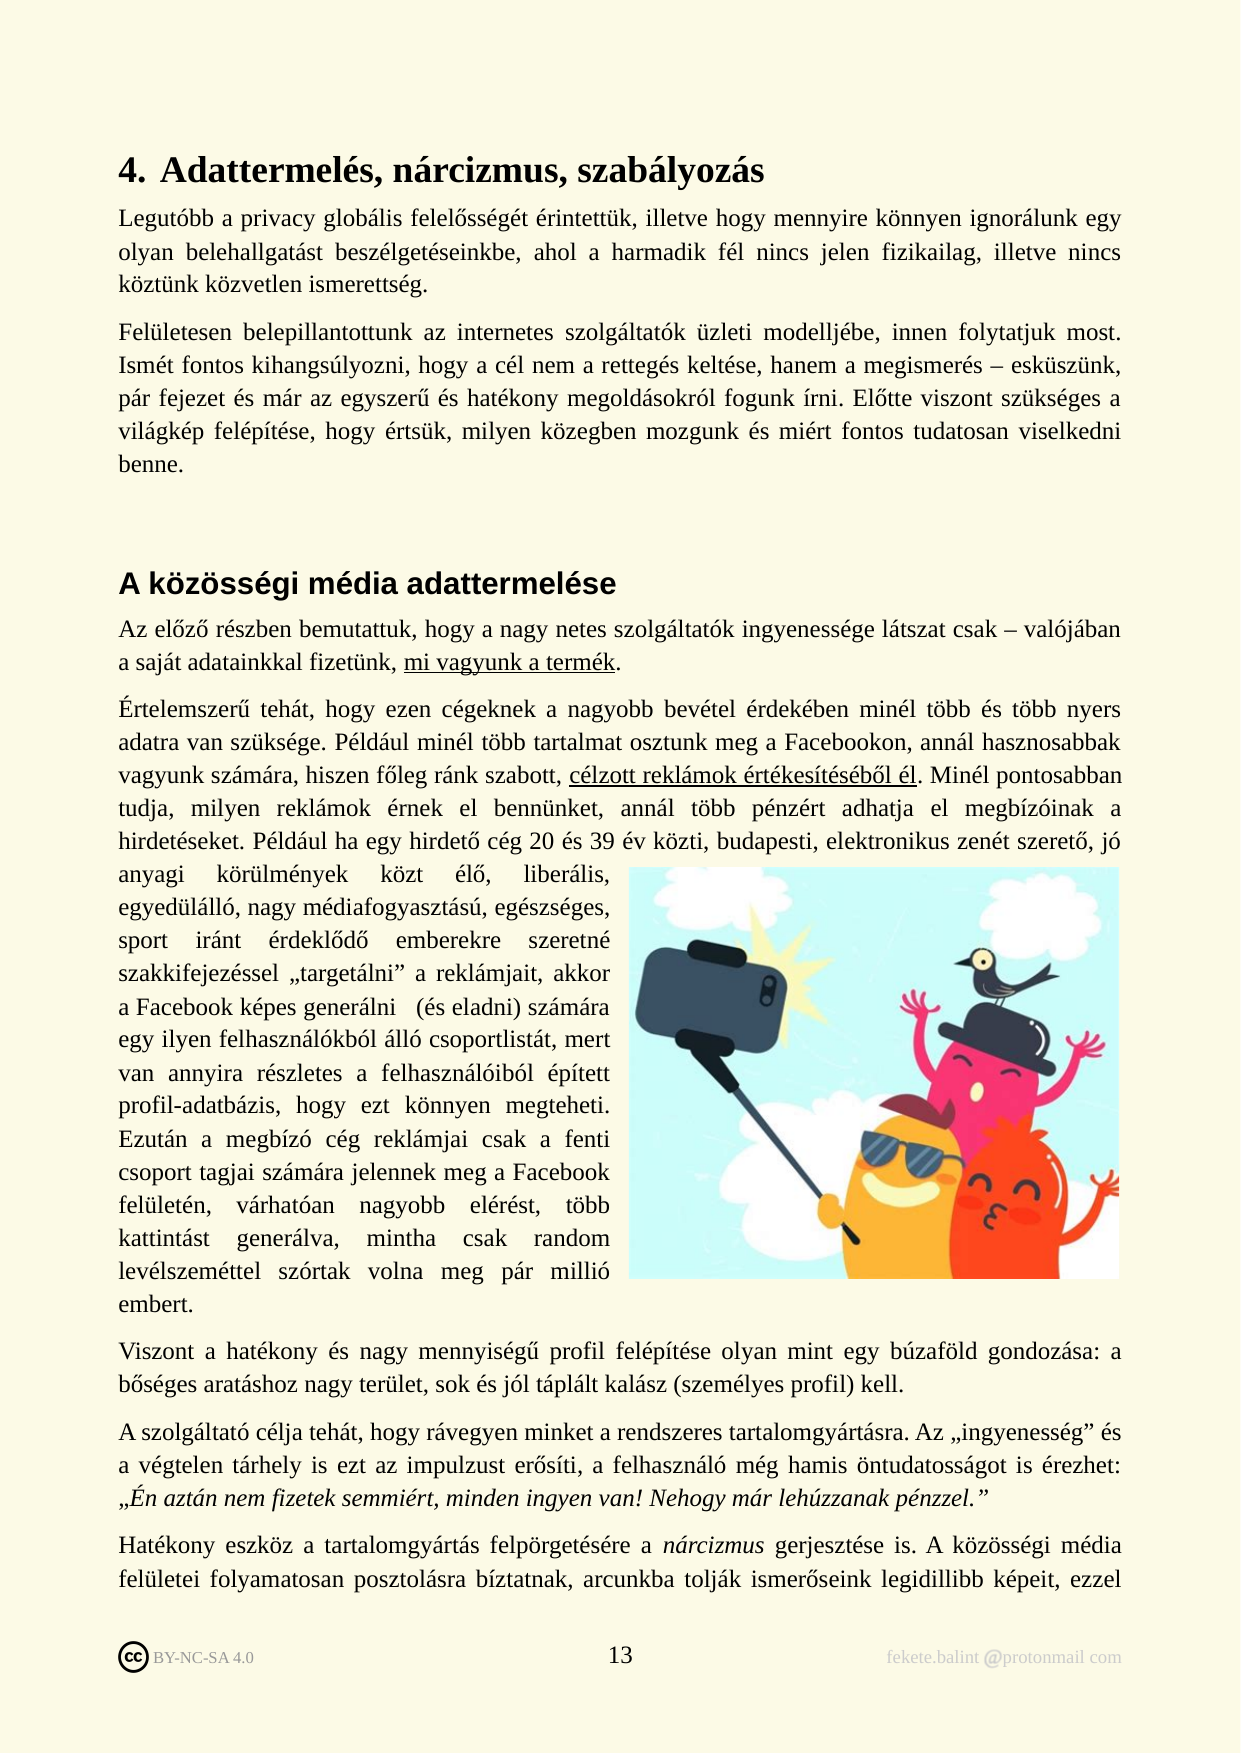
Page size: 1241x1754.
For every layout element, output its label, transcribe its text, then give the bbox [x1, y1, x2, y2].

text Értelemszerű tehát, hogy ezen cégeknek a nagyobb bevétel érdekében minél több és több nyers adatra van szüksége. Például minél több tartalmat osztunk meg a Facebookon, annál hasznosabbak vagyunk számára, hiszen főleg ránk szabott, célzott reklámok értékesítéséből él. Minél pontosabban tudja, milyen reklámok érnek el bennünket, annál több pénzért adhatja el megbízóinak a hirdetéseket. Például ha egy hirdető cég 20 és 39 év közti, budapesti, elektronikus zenét szerető, jó anyagi körülmények közt élő, liberális, egyedülálló, nagy médiafogyasztású, egészséges, sport iránt érdeklődő emberekre szeretné szakkifejezéssel „targetálni” a reklámjait, akkor a Facebook képes generálni (és eladni) számára egy ilyen felhasználókból álló csoportlistát, mert van annyira részletes a felhasználóiból épített profil-adatbázis, hogy ezt könnyen megteheti. Ezután a megbízó cég reklámjai csak a fenti csoport tagjai számára jelennek meg a Facebook felületén, várhatóan nagyobb elérést, több kattintást generálva, mintha csak random levélszeméttel szórtak volna meg pár millió embert. [118, 694, 1122, 1317]
text Hatékony eszköz a tartalomgyártás felpörgetésére a nárcizmus gerjesztése is. A közösségi média felületei folyamatosan posztolásra bíztatnak, arcunkba tolják ismerőseink legidillibb képeit, ezzel [118, 1531, 1122, 1592]
text Felületesen belepillantottunk az internetes szolgáltatók üzleti modelljébe, innen folytatjuk most. Ismét fontos kihangsúlyozni, hogy a cél nem a rettegés keltése, hanem a megismerés – esküszünk, pár fejezet és már az egyszerű és hatékony megoldásokról fogunk írni. Előtte viszont szükséges a világkép felépítése, hogy értsük, milyen közegben mozgunk és miért fontos tudatosan viselkedni benne. [118, 317, 1122, 478]
text Az előző részben bemutattuk, hogy a nagy netes szolgáltatók ingyenessége látszat csak – valójában a saját adatainkkal fizetünk, mi vagyunk a termék. [118, 614, 1122, 676]
picture [982, 1648, 1003, 1669]
subtitle Adattermelés, nárcizmus, szabályozás [118, 148, 1122, 191]
text A szolgáltató célja tehát, hogy rávegyen minket a rendszeres tartalomgyártásra. Az „ingyenesség” és a végtelen tárhely is ezt az impulzust erősíti, a felhasználó még hamis öntudatosságot is érezhet: „Én aztán nem fizetek semmiért, minden ingyen van! Nehogy már lehúzzanak pénzzel.” [118, 1417, 1122, 1512]
picture [118, 1641, 149, 1673]
text Legutóbb a privacy globális felelősségét érintettük, illetve hogy mennyire könnyen ignorálunk egy olyan belehallgatást beszélgetéseinkbe, ahol a harmadik fél nincs jelen fizikailag, illetve nincs köztünk közvetlen ismerettség. [118, 203, 1122, 298]
subtitle A közösségi média adattermelése [118, 565, 1122, 601]
picture [628, 867, 1120, 1279]
text Viszont a hatékony és nagy mennyiségű profil felépítése olyan mint egy búzaföld gondozása: a bőséges aratáshoz nagy terület, sok és jól táplált kalász (személyes profil) kell. [118, 1336, 1122, 1398]
